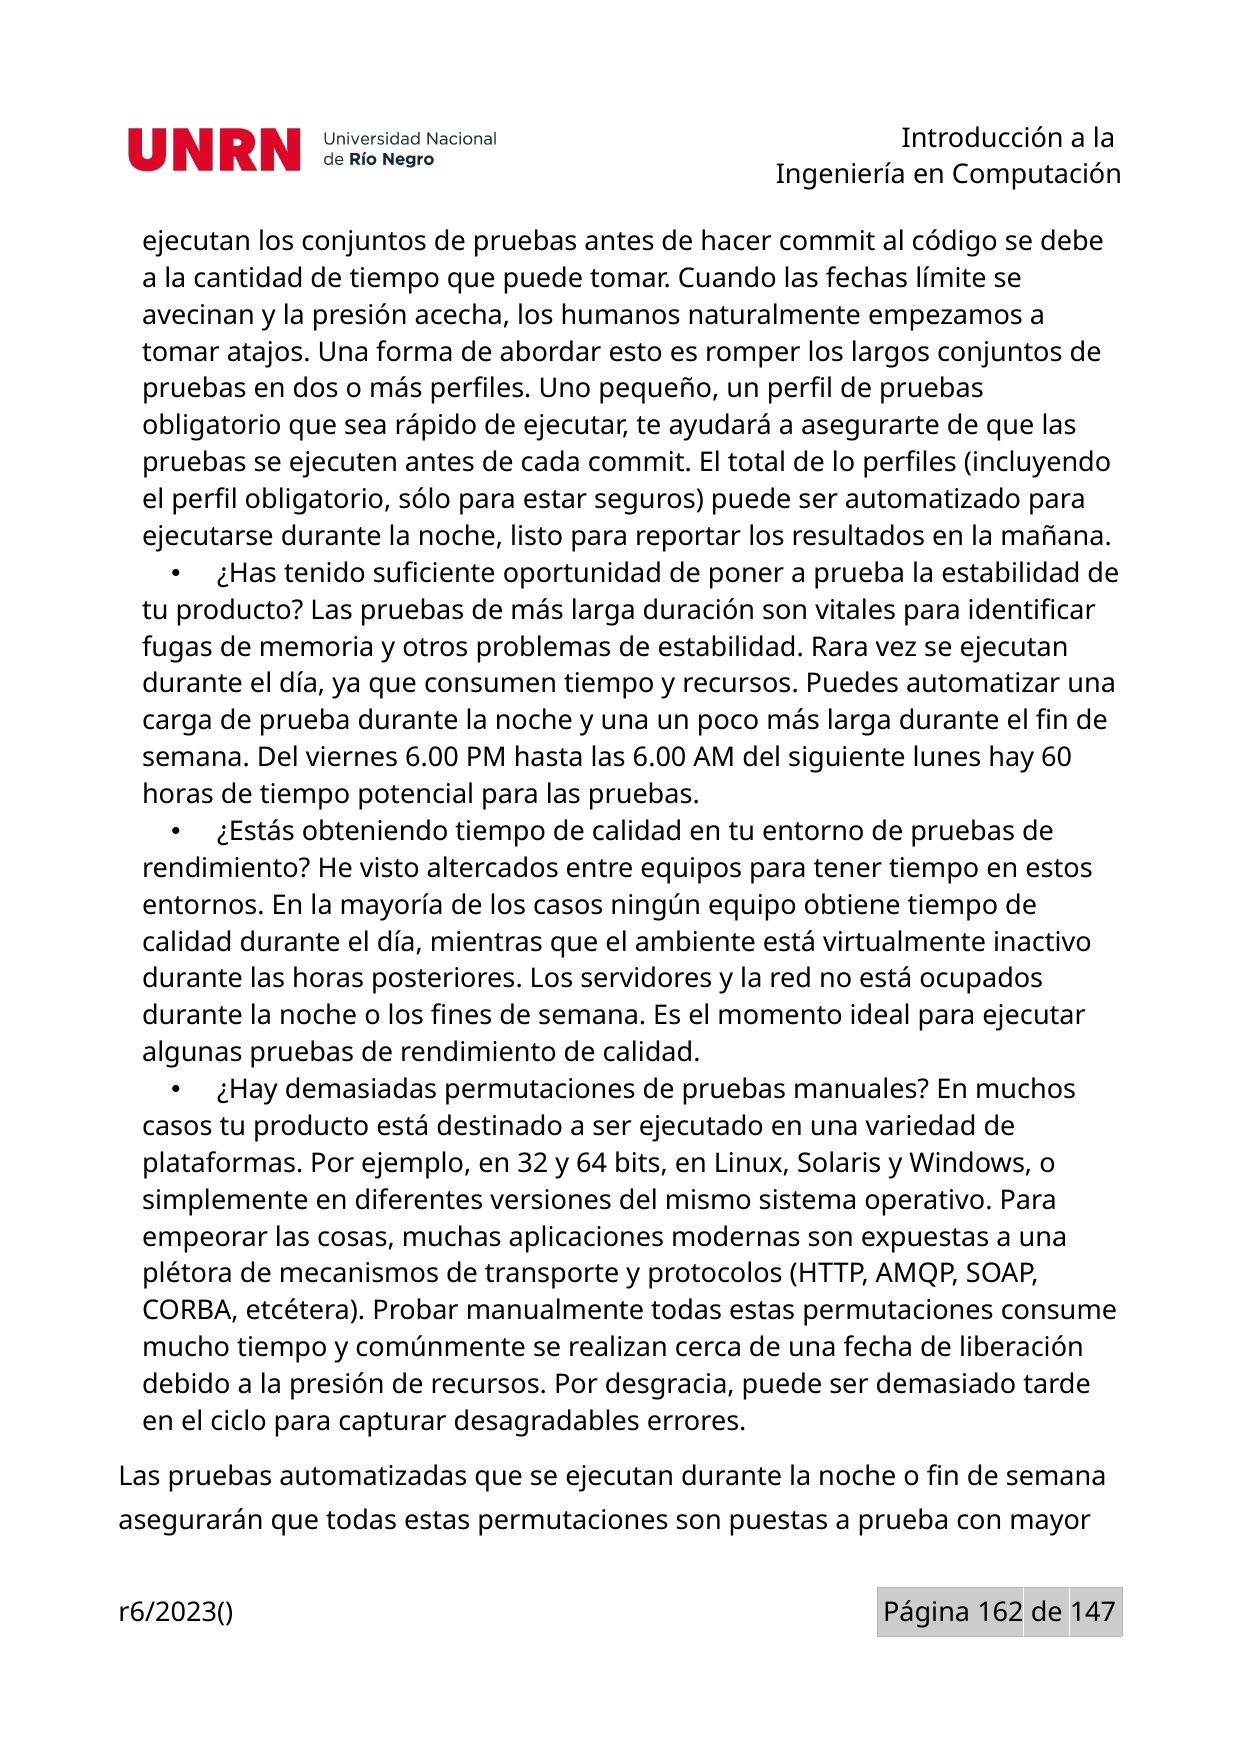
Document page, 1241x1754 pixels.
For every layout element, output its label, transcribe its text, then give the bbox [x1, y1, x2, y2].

picture [118, 118, 505, 180]
list ¿Has tenido suficiente oportunidad de poner a prueba la estabilidad de tu producto? Las pruebas de más larga duración son vitales para identificar fugas de memoria y otros problemas de estabilidad. Rara vez se ejecutan durante el día, ya que consumen tiempo y recursos. Puedes automatizar una carga de prueba durante la noche y una un poco más larga durante el fin de semana. Del viernes 6.00 PM hasta las 6.00 AM del siguiente lunes hay 60 horas de tiempo potencial para las pruebas. [142, 553, 1122, 811]
list ¿Hay demasiadas permutaciones de pruebas manuales? En muchos casos tu producto está destinado a ser ejecutado en una variedad de plataformas. Por ejemplo, en 32 y 64 bits, en Linux, Solaris y Windows, o simplemente en diferentes versiones del mismo sistema operativo. Para empeorar las cosas, muchas aplicaciones modernas son expuestas a una plétora de mecanismos de transporte y protocolos (HTTP, AMQP, SOAP, CORBA, etcétera). Probar manualmente todas estas permutaciones consume mucho tiempo y comúnmente se realizan cerca de una fecha de liberación debido a la presión de recursos. Por desgracia, puede ser demasiado tarde en el ciclo para capturar desagradables errores. [142, 1069, 1122, 1438]
list ejecutan los conjuntos de pruebas antes de hacer commit al código se debe a la cantidad de tiempo que puede tomar. Cuando las fechas límite se avecinan y la presión acecha, los humanos naturalmente empezamos a tomar atajos. Una forma de abordar esto es romper los largos conjuntos de pruebas en dos o más perfiles. Uno pequeño, un perfil de pruebas obligatorio que sea rápido de ejecutar, te ayudará a asegurarte de que las pruebas se ejecuten antes de cada commit. El total de lo perfiles (incluyendo el perfil obligatorio, sólo para estar seguros) puede ser automatizado para ejecutarse durante la noche, listo para reportar los resultados en la mañana. [142, 221, 1122, 553]
list ¿Estás obteniendo tiempo de calidad en tu entorno de pruebas de rendimiento? He visto altercados entre equipos para tener tiempo en estos entornos. En la mayoría de los casos ningún equipo obtiene tiempo de calidad durante el día, mientras que el ambiente está virtualmente inactivo durante las horas posteriores. Los servidores y la red no está ocupados durante la noche o los fines de semana. Es el momento ideal para ejecutar algunas pruebas de rendimiento de calidad. [142, 811, 1122, 1069]
text Las pruebas automatizadas que se ejecutan durante la noche o fin de semana asegurarán que todas estas permutaciones son puestas a prueba con mayor [118, 1456, 1122, 1537]
